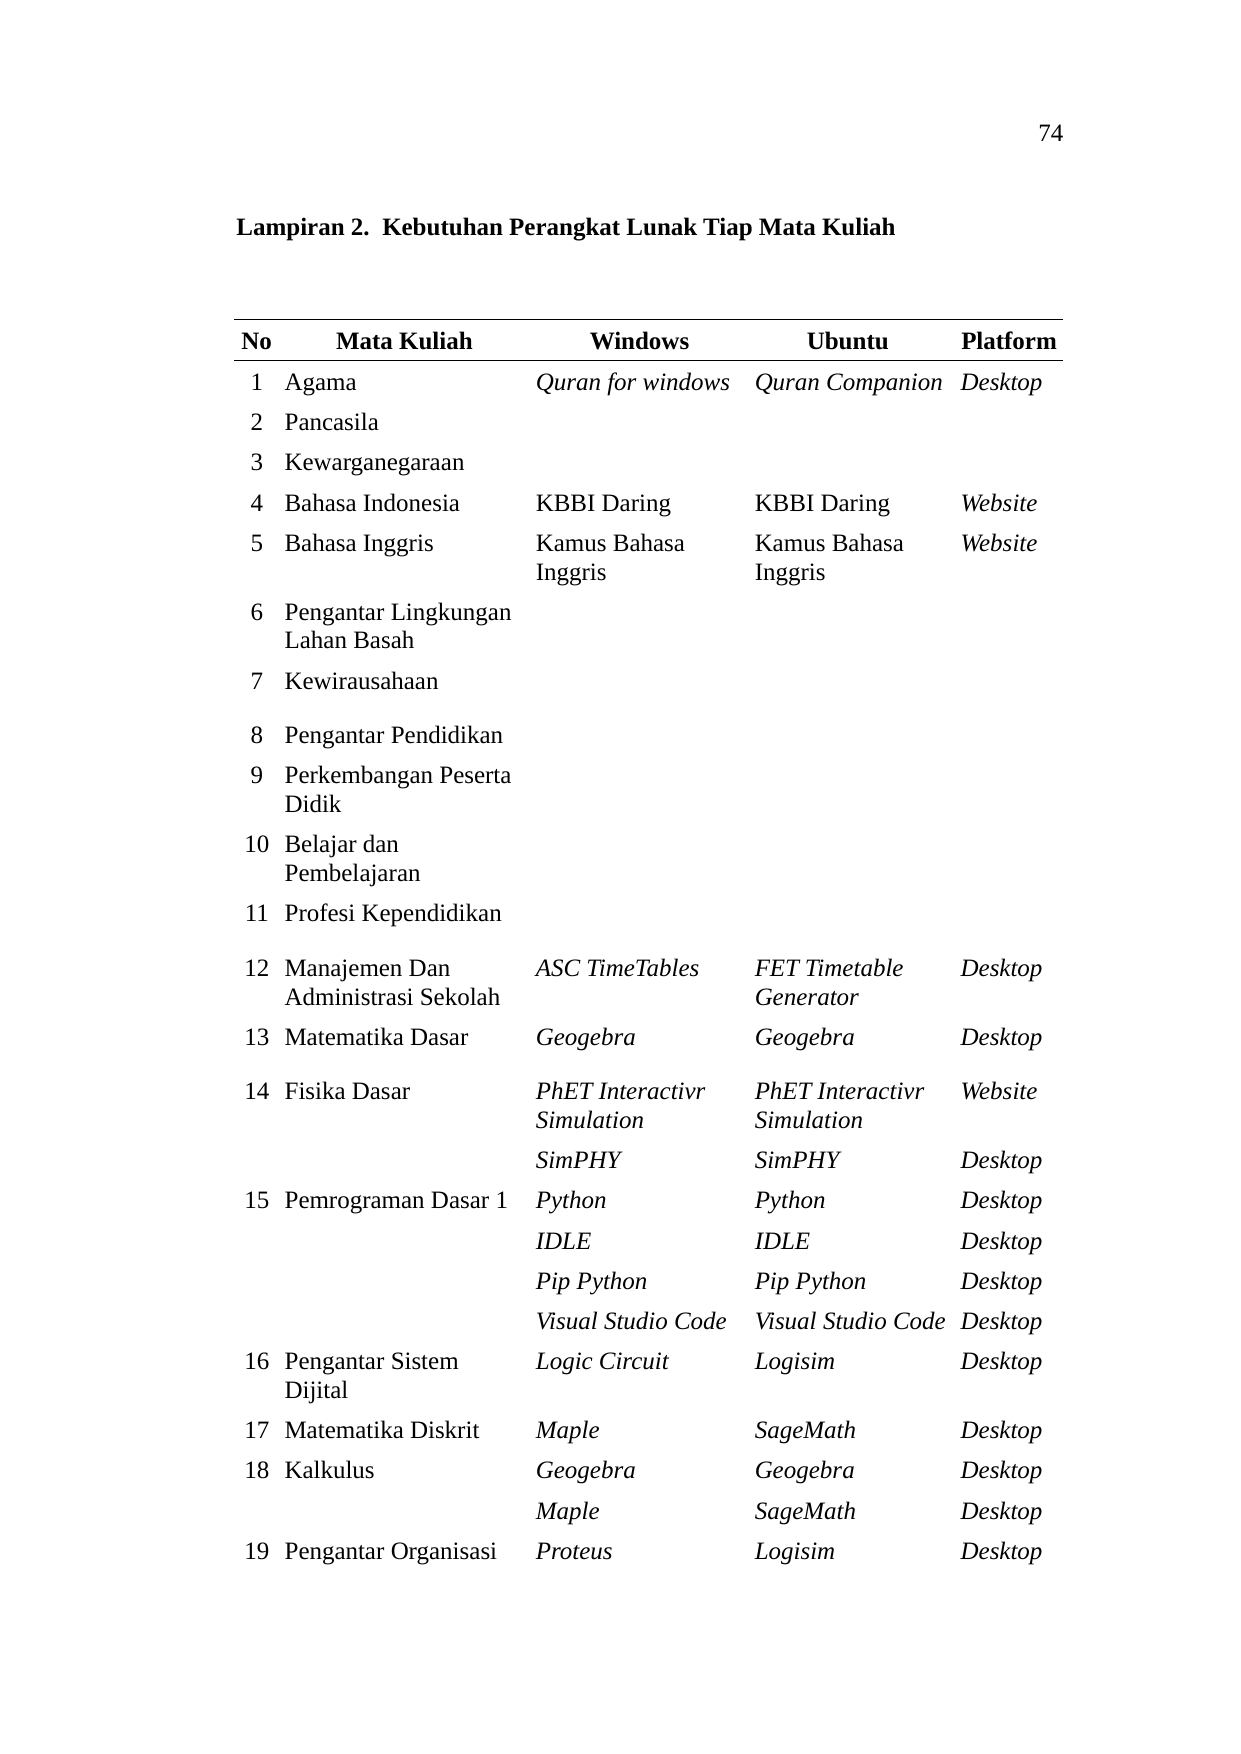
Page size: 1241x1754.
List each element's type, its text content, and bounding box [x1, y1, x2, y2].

table_cell [955, 893, 1063, 947]
table_cell [955, 442, 1063, 482]
table_cell Visual Studio Code [749, 1300, 954, 1341]
table_cell Profesi Kependidikan [279, 893, 530, 947]
table_cell 5 [234, 522, 279, 591]
table_cell IDLE [749, 1220, 954, 1260]
table_cell [530, 660, 749, 714]
table_cell IDLE [530, 1220, 749, 1260]
table_header Windows [530, 320, 749, 360]
table_cell Desktop [955, 1180, 1063, 1220]
table_cell Pengantar Organisasi [279, 1530, 530, 1570]
table_cell 3 [234, 442, 279, 482]
table_cell Quran for windows [530, 361, 749, 402]
table_cell Logic Circuit [530, 1341, 749, 1409]
table_cell [955, 824, 1063, 893]
table_cell Geogebra [530, 1016, 749, 1071]
table_cell 10 [234, 824, 279, 893]
table_cell 18 [234, 1450, 279, 1530]
table_cell 13 [234, 1016, 279, 1071]
table_cell KBBI Daring [530, 482, 749, 522]
table_cell [530, 715, 749, 755]
table_cell [530, 893, 749, 947]
table_cell 2 [234, 402, 279, 442]
table_cell Pemrograman Dasar 1 [279, 1180, 530, 1341]
table_cell ASC TimeTables [530, 947, 749, 1016]
table_cell Matematika Dasar [279, 1016, 530, 1071]
table_cell [530, 402, 749, 442]
table_cell PhET Interactivr Simulation [749, 1071, 954, 1139]
table_cell [749, 893, 954, 947]
table_cell [749, 402, 954, 442]
table_cell 12 [234, 947, 279, 1016]
table_cell Belajar dan Pembelajaran [279, 824, 530, 893]
table_cell 15 [234, 1180, 279, 1341]
table_cell Desktop [955, 1341, 1063, 1409]
table_cell Visual Studio Code [530, 1300, 749, 1341]
table_cell Desktop [955, 947, 1063, 1016]
table_cell Maple [530, 1410, 749, 1450]
table_cell Pengantar Sistem Dijital [279, 1341, 530, 1409]
table_cell Geogebra [749, 1016, 954, 1071]
table_cell Logisim [749, 1530, 954, 1570]
table_cell FET Timetable Generator [749, 947, 954, 1016]
table_cell SimPHY [749, 1140, 954, 1180]
table_cell [530, 824, 749, 893]
table_cell 7 [234, 660, 279, 714]
table_cell 16 [234, 1341, 279, 1409]
table_cell SimPHY [530, 1140, 749, 1180]
table_cell Pengantar Lingkungan Lahan Basah [279, 591, 530, 660]
table_cell Python [749, 1180, 954, 1220]
table_cell Pengantar Pendidikan [279, 715, 530, 755]
table_cell 9 [234, 755, 279, 824]
table_cell 4 [234, 482, 279, 522]
table_cell Desktop [955, 1220, 1063, 1260]
table_cell Pancasila [279, 402, 530, 442]
table_cell Desktop [955, 1490, 1063, 1530]
table_cell [749, 755, 954, 824]
table_cell PhET Interactivr Simulation [530, 1071, 749, 1139]
table_cell Geogebra [530, 1450, 749, 1490]
table_cell Website [955, 522, 1063, 591]
table_cell Geogebra [749, 1450, 954, 1490]
table_cell Website [955, 1071, 1063, 1139]
table_cell [955, 660, 1063, 714]
table_cell Bahasa Inggris [279, 522, 530, 591]
table_cell [530, 591, 749, 660]
table_cell [749, 715, 954, 755]
table_header No [234, 320, 279, 360]
table_cell SageMath [749, 1490, 954, 1530]
table_cell Desktop [955, 1530, 1063, 1570]
table_cell Manajemen Dan Administrasi Sekolah [279, 947, 530, 1016]
table_cell [955, 402, 1063, 442]
table_cell Fisika Dasar [279, 1071, 530, 1180]
table_cell [530, 442, 749, 482]
table_cell [749, 591, 954, 660]
table_cell Perkembangan Peserta Didik [279, 755, 530, 824]
table_cell 6 [234, 591, 279, 660]
table_cell Proteus [530, 1530, 749, 1570]
table_cell Kamus Bahasa Inggris [530, 522, 749, 591]
table_cell Website [955, 482, 1063, 522]
table_cell 8 [234, 715, 279, 755]
table_cell 19 [234, 1530, 279, 1570]
table_cell Desktop [955, 1016, 1063, 1071]
table_cell Agama [279, 361, 530, 402]
table_cell Matematika Diskrit [279, 1410, 530, 1450]
table_cell Logisim [749, 1341, 954, 1409]
table_cell SageMath [749, 1410, 954, 1450]
table_cell Kewirausahaan [279, 660, 530, 714]
table_cell Quran Companion [749, 361, 954, 402]
table_cell [530, 755, 749, 824]
table_header Mata Kuliah [279, 320, 530, 360]
table_header Platform [955, 320, 1063, 360]
table_cell Desktop [955, 1300, 1063, 1341]
table_cell Bahasa Indonesia [279, 482, 530, 522]
table_cell 1 [234, 361, 279, 402]
table_cell Pip Python [530, 1260, 749, 1300]
table_cell Kalkulus [279, 1450, 530, 1530]
table_cell [749, 442, 954, 482]
table_cell Desktop [955, 1260, 1063, 1300]
table_cell 17 [234, 1410, 279, 1450]
table_cell Pip Python [749, 1260, 954, 1300]
table_cell Desktop [955, 1450, 1063, 1490]
table_cell Desktop [955, 1410, 1063, 1450]
table_cell Kamus Bahasa Inggris [749, 522, 954, 591]
table_cell KBBI Daring [749, 482, 954, 522]
table_cell [955, 715, 1063, 755]
subtitle Kebutuhan Perangkat Lunak Tiap Mata Kuliah [236, 212, 1063, 241]
table_cell Python [530, 1180, 749, 1220]
table_cell [749, 660, 954, 714]
table_cell [955, 755, 1063, 824]
table_cell Kewarganegaraan [279, 442, 530, 482]
table_cell Maple [530, 1490, 749, 1530]
table_cell Desktop [955, 1140, 1063, 1180]
table_cell 14 [234, 1071, 279, 1180]
table_header Ubuntu [749, 320, 954, 360]
table_cell Desktop [955, 361, 1063, 402]
table_cell 11 [234, 893, 279, 947]
table_cell [749, 824, 954, 893]
table_cell [955, 591, 1063, 660]
